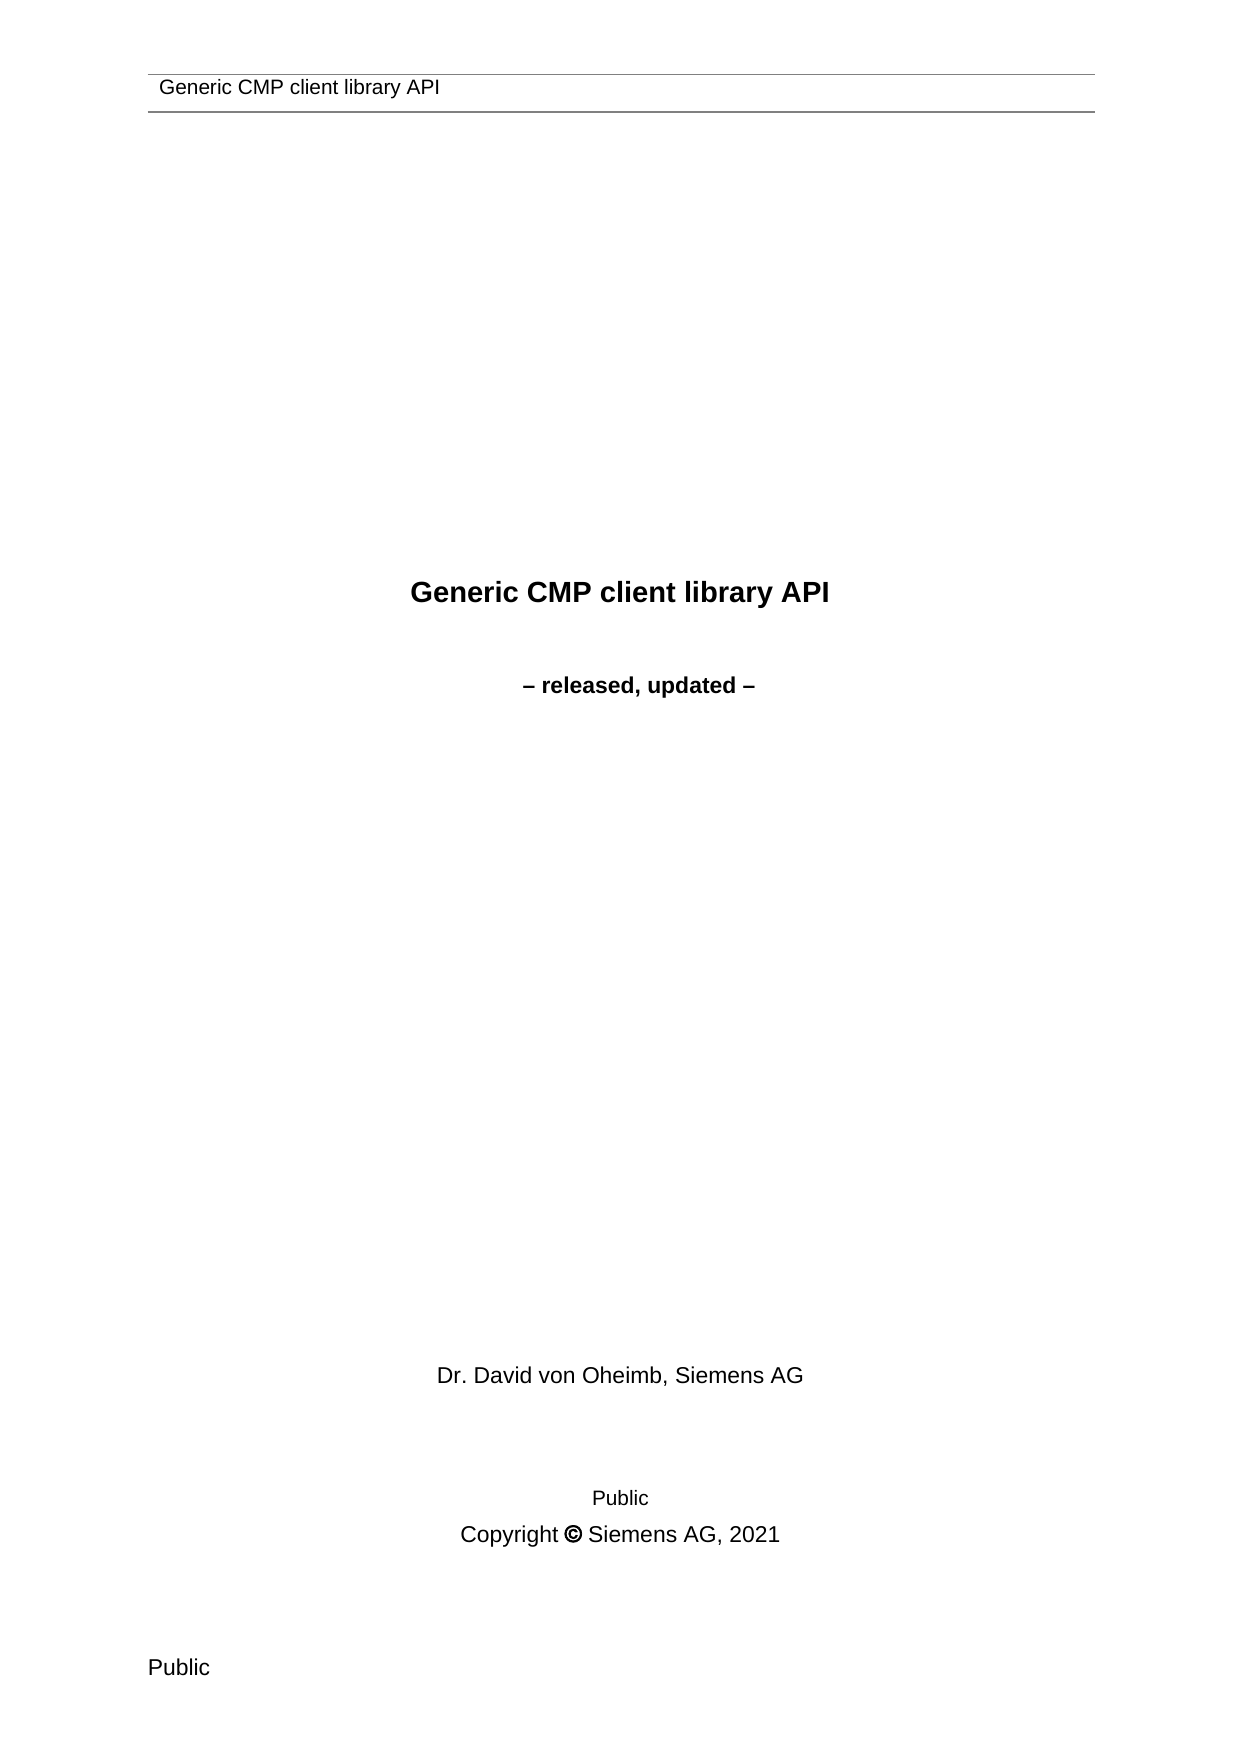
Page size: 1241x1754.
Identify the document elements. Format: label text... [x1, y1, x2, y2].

text Dr. David von Oheimb, Siemens AG [148, 1362, 1092, 1389]
subtitle – released, updated – [185, 672, 1092, 698]
subtitle Public [148, 1486, 1092, 1510]
text Copyright  Siemens AG, 2021 [148, 1521, 1092, 1547]
subtitle Generic CMP client library API [148, 574, 1092, 608]
